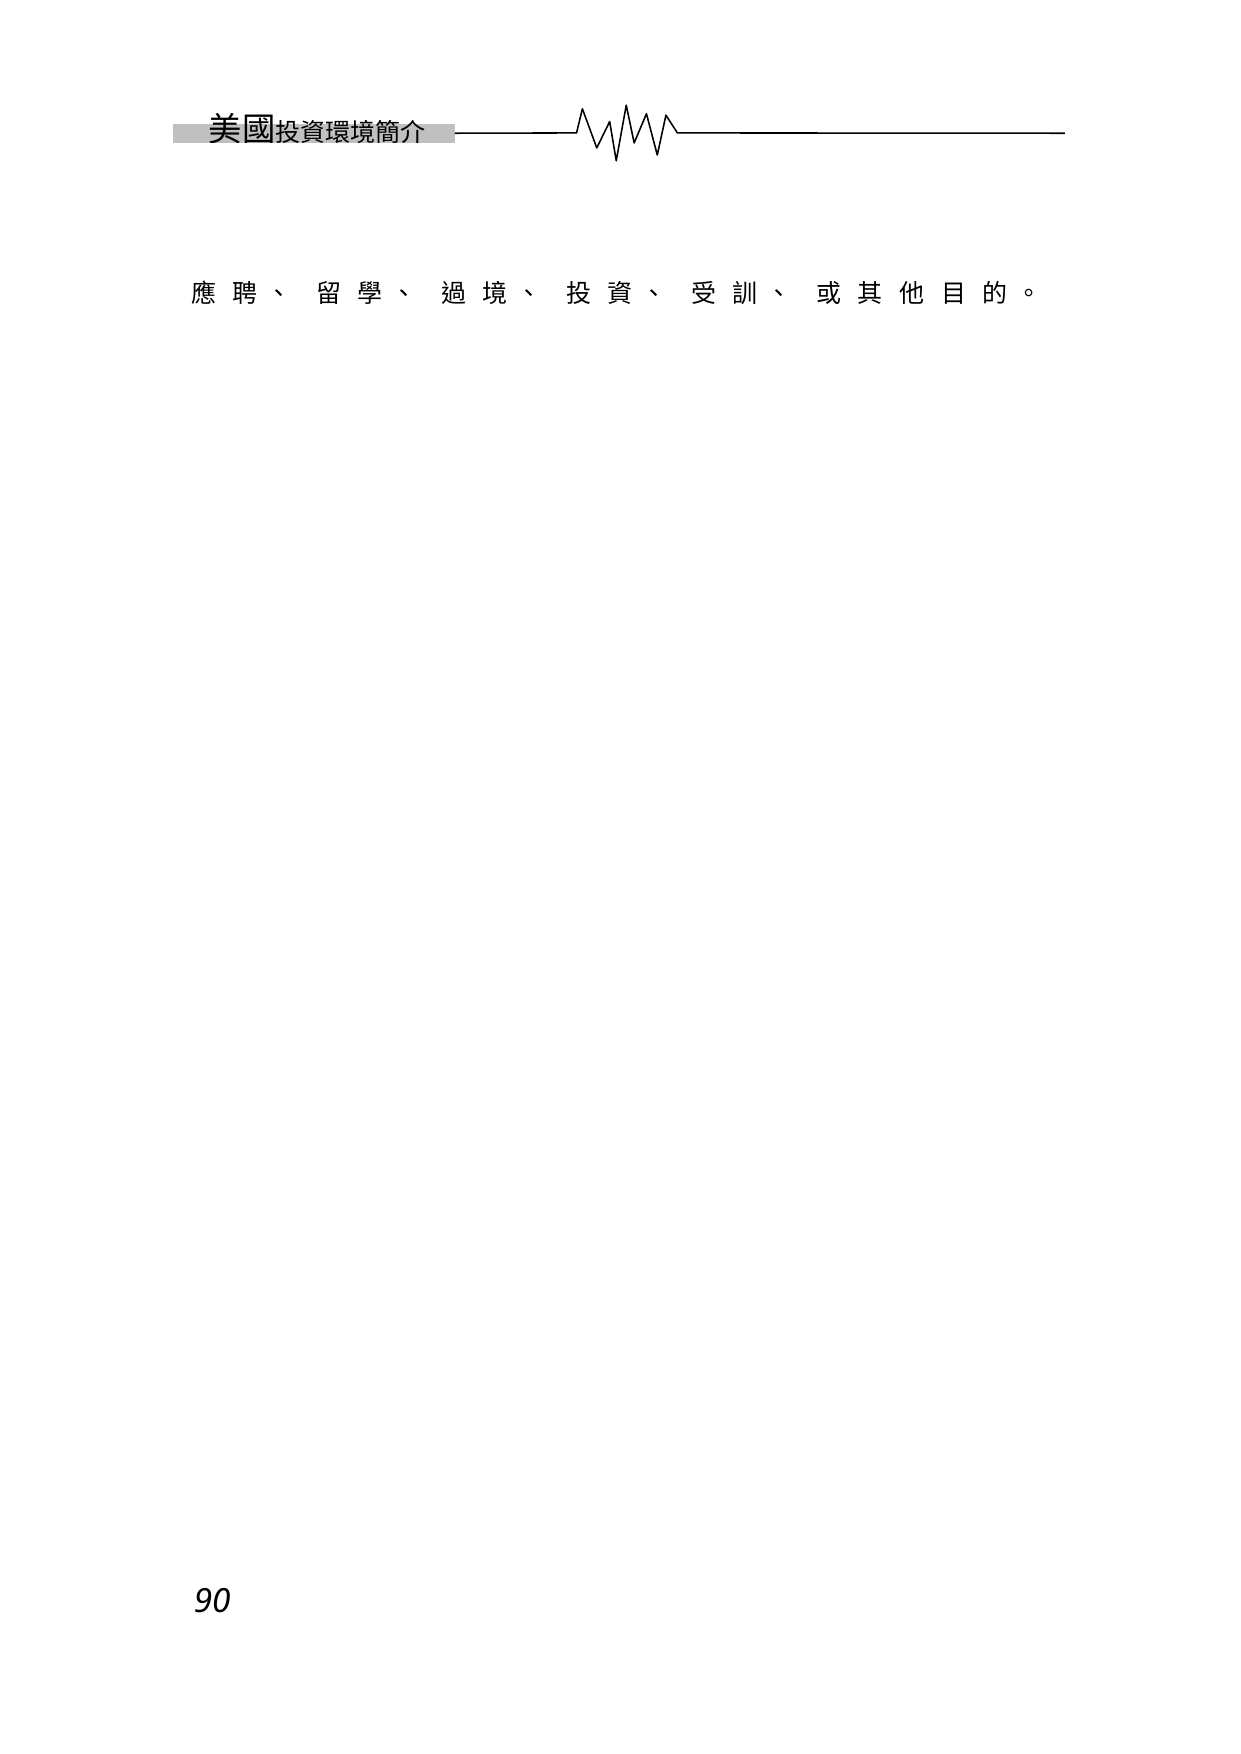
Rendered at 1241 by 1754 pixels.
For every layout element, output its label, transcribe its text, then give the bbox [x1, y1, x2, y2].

text 應聘、留學、過境、投資、受訓、或其他目的。 [183, 250, 1058, 313]
